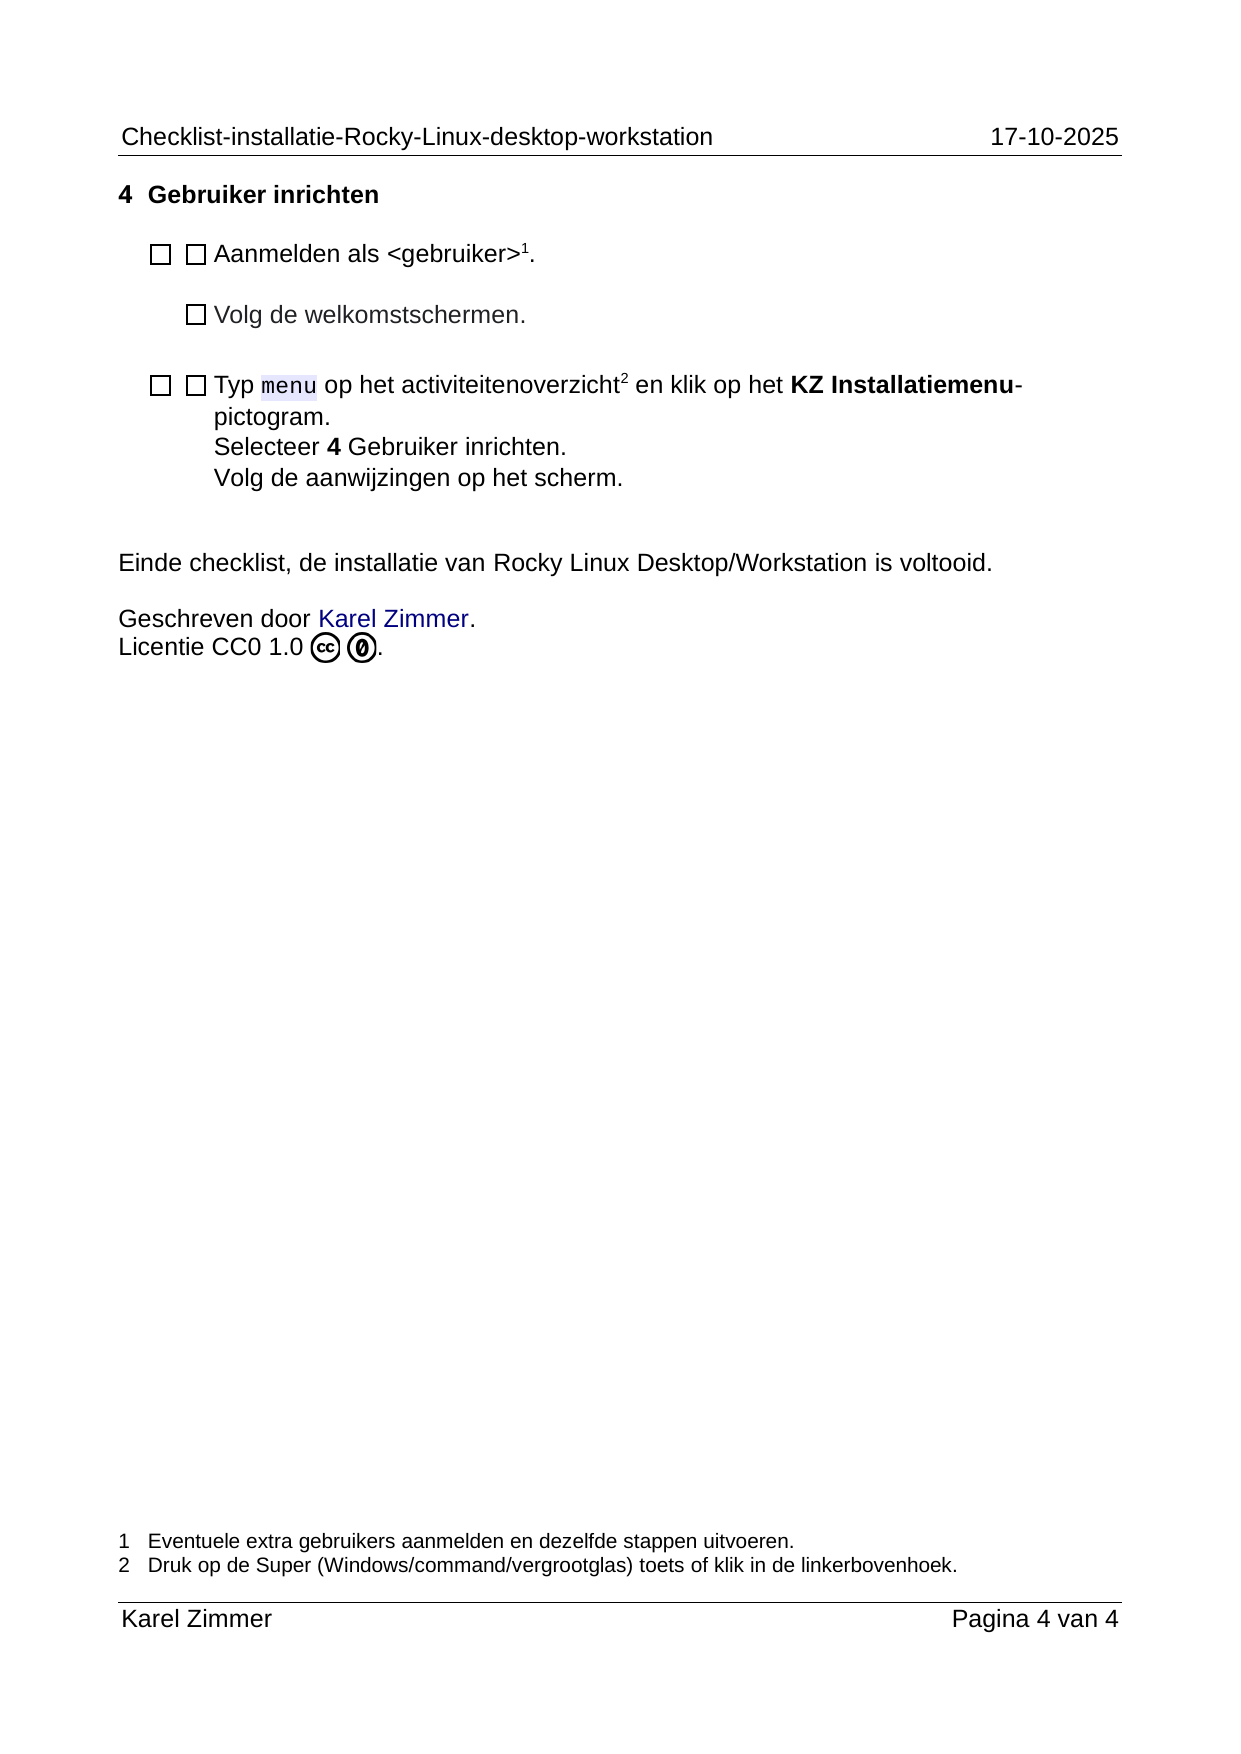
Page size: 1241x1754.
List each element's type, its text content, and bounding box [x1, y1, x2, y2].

table_cell [118, 269, 142, 300]
table_cell Volg de welkomstschermen. [213, 300, 1122, 330]
table_cell [213, 269, 1122, 300]
text Einde checklist, de installatie van Rocky Linux Desktop/Workstation is voltooid. [118, 549, 1122, 577]
table_cell Selecteer 4 Gebruiker inrichten. [213, 432, 1122, 462]
table_cell [142, 402, 177, 432]
table_cell [177, 269, 213, 300]
table_cell [142, 300, 177, 330]
table_cell [118, 370, 142, 402]
table_cell [142, 432, 177, 462]
table_cell [142, 269, 177, 300]
table_cell [118, 432, 142, 462]
table_cell [213, 330, 1122, 370]
table_cell [118, 300, 142, 330]
picture [310, 632, 340, 663]
table_cell [177, 330, 213, 370]
table_header Aanmelden als <gebruiker>. [213, 239, 1122, 269]
table_cell pictogram. [213, 402, 1122, 432]
table_cell [142, 370, 177, 402]
list Geschreven door Karel Zimmer. [118, 605, 1122, 633]
table_cell [177, 432, 213, 462]
table_cell Volg de aanwijzingen op het scherm. [213, 463, 1122, 493]
list . [377, 633, 1122, 662]
table_cell [177, 402, 213, 432]
table_header [118, 239, 142, 269]
table_header [177, 239, 213, 269]
table_header [142, 239, 177, 269]
table_cell Typ menu op het activiteitenoverzicht en klik op het KZ Installatiemenu- [213, 370, 1122, 402]
table_cell [118, 330, 142, 370]
table_cell [177, 463, 213, 493]
picture [347, 632, 377, 663]
table_cell [118, 463, 142, 493]
table_cell [142, 330, 177, 370]
list Licentie CC0 1.0 [118, 633, 310, 662]
table_cell [118, 402, 142, 432]
table_cell [142, 463, 177, 493]
list Gebruiker inrichten [118, 177, 1122, 211]
table_cell [177, 370, 213, 402]
table_cell [177, 300, 213, 330]
